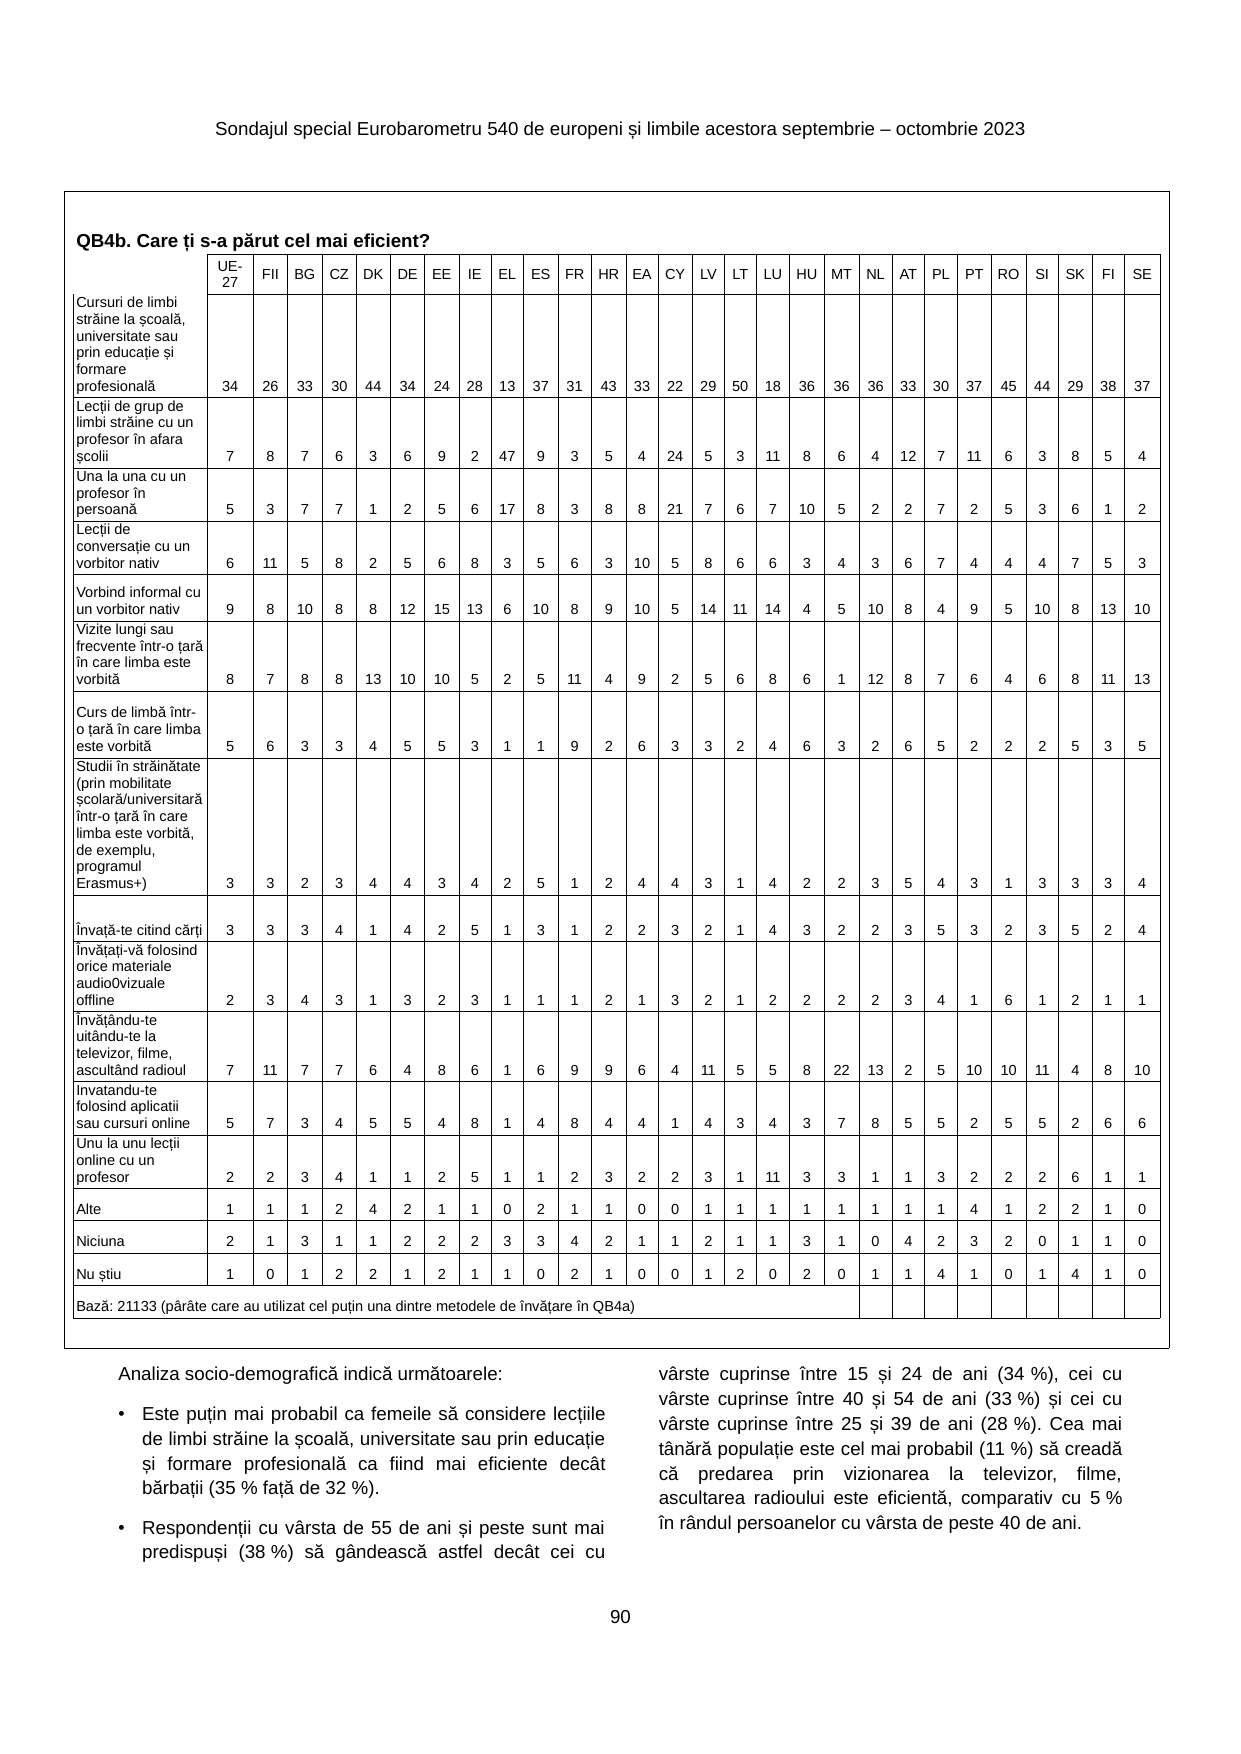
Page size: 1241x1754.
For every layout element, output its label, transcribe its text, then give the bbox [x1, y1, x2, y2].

table_cell 1 [860, 1136, 892, 1188]
table_cell CY [659, 255, 692, 294]
table_cell 5 [208, 1082, 253, 1134]
table_cell 4 [925, 1254, 957, 1285]
table_cell 2 [425, 942, 459, 1011]
table_cell Vizite lungi sau frecvente într-o țară în care limba este vorbită [74, 622, 207, 691]
table_cell FI [1093, 255, 1124, 294]
table_cell 15 [425, 575, 459, 621]
table_cell 2 [1059, 1189, 1092, 1220]
table_cell 5 [992, 575, 1026, 621]
table_cell 3 [254, 469, 287, 521]
table_cell 9 [627, 622, 658, 691]
table_cell DE [391, 255, 424, 294]
table_cell 5 [391, 522, 424, 574]
table_cell 0 [992, 1254, 1026, 1285]
table_cell 1 [357, 469, 390, 521]
table_cell 1 [460, 1189, 491, 1220]
table_cell 1 [357, 942, 390, 1011]
table_cell 4 [659, 1012, 692, 1081]
table_cell 5 [925, 1012, 957, 1081]
table_cell 2 [1093, 896, 1124, 941]
table_cell 6 [757, 522, 789, 574]
table_cell 8 [254, 575, 287, 621]
table_cell 6 [627, 1012, 658, 1081]
table_cell 10 [524, 575, 558, 621]
table_cell 38 [1093, 295, 1124, 397]
table_cell 3 [790, 1082, 824, 1134]
table_cell 1 [893, 1136, 924, 1188]
table_cell 2 [725, 692, 756, 757]
table_header [924, 222, 957, 254]
table_cell 33 [893, 295, 924, 397]
table_cell 1 [524, 1136, 558, 1188]
table_cell 2 [925, 1221, 957, 1253]
table_cell 2 [958, 469, 991, 521]
table_cell 36 [790, 295, 824, 397]
table_cell 1 [1093, 1136, 1124, 1188]
table_cell 1 [492, 1012, 523, 1081]
table_cell 5 [757, 1012, 789, 1081]
table_cell 1 [254, 1221, 287, 1253]
table_cell 3 [958, 896, 991, 941]
table_cell 1 [757, 1221, 789, 1253]
table_cell 4 [323, 896, 356, 941]
table_cell 8 [1093, 1012, 1124, 1081]
table_cell 5 [825, 575, 859, 621]
table_cell 2 [592, 942, 626, 1011]
table_cell 4 [925, 942, 957, 1011]
table_cell EE [425, 255, 459, 294]
table_cell 1 [1093, 942, 1124, 1011]
table_cell AT [893, 255, 924, 294]
table_cell 1 [825, 622, 859, 691]
table_cell 5 [1093, 398, 1124, 467]
table_cell 5 [460, 622, 491, 691]
table_cell 2 [958, 1136, 991, 1188]
table_cell 1 [725, 1136, 756, 1188]
table_cell 3 [958, 1221, 991, 1253]
table_cell 6 [1059, 1136, 1092, 1188]
table_cell 7 [208, 398, 253, 467]
table_cell CZ [323, 255, 356, 294]
table_cell 6 [725, 522, 756, 574]
table_cell 3 [559, 469, 591, 521]
table_cell 2 [790, 759, 824, 894]
table_cell 6 [992, 398, 1026, 467]
table_cell 4 [323, 1082, 356, 1134]
table_cell 9 [208, 575, 253, 621]
table_cell 3 [323, 942, 356, 1011]
table_cell [860, 1286, 892, 1317]
table_cell 6 [790, 692, 824, 757]
table_cell 0 [659, 1189, 692, 1220]
table_cell MT [825, 255, 859, 294]
table_cell 4 [693, 1082, 724, 1134]
table_cell 4 [323, 1136, 356, 1188]
table_cell 2 [992, 692, 1026, 757]
table_cell 2 [825, 942, 859, 1011]
table_cell 3 [1093, 692, 1124, 757]
table_cell 3 [725, 1082, 756, 1134]
table_cell 11 [559, 622, 591, 691]
table_cell 0 [1125, 1221, 1160, 1253]
table_cell Curs de limbă într-o țară în care limba este vorbită [74, 692, 207, 757]
table_cell 3 [357, 398, 390, 467]
table_cell 8 [790, 398, 824, 467]
table_cell 4 [893, 1221, 924, 1253]
table_cell 3 [659, 692, 692, 757]
table_cell 50 [725, 295, 756, 397]
table_header [1092, 222, 1124, 254]
table_cell 2 [460, 1221, 491, 1253]
table_cell 22 [825, 1012, 859, 1081]
table_cell 6 [1059, 469, 1092, 521]
table_cell 0 [492, 1189, 523, 1220]
table_cell 9 [592, 575, 626, 621]
table_cell 3 [559, 398, 591, 467]
table_cell 1 [254, 1189, 287, 1220]
table_cell 2 [391, 1221, 424, 1253]
table_cell 8 [559, 1082, 591, 1134]
table_cell 2 [559, 1136, 591, 1188]
table_cell 8 [893, 622, 924, 691]
table_cell 1 [592, 1254, 626, 1285]
table_cell 7 [288, 1012, 322, 1081]
table_cell 2 [592, 1221, 626, 1253]
table_cell 3 [790, 1221, 824, 1253]
table_cell 5 [288, 522, 322, 574]
table_cell 13 [1125, 622, 1160, 691]
table_cell 4 [757, 692, 789, 757]
table_cell 1 [659, 1082, 692, 1134]
table_cell 3 [524, 896, 558, 941]
table_cell 10 [1125, 575, 1160, 621]
table_cell LT [725, 255, 756, 294]
table_cell 1 [208, 1254, 253, 1285]
table_cell 1 [1093, 469, 1124, 521]
table_cell 30 [323, 295, 356, 397]
table_cell [992, 1286, 1026, 1317]
table_cell 3 [693, 692, 724, 757]
table_cell 8 [425, 1012, 459, 1081]
table_cell 11 [254, 522, 287, 574]
table_cell 2 [958, 1082, 991, 1134]
table_cell 1 [1125, 942, 1160, 1011]
table_cell Una la una cu un profesor în persoană [74, 469, 207, 521]
table_cell 4 [391, 896, 424, 941]
table_cell 3 [254, 896, 287, 941]
table_cell 6 [492, 575, 523, 621]
table_cell 3 [1059, 759, 1092, 894]
table_cell 0 [627, 1189, 658, 1220]
table_cell 6 [425, 522, 459, 574]
table_cell 0 [1125, 1254, 1160, 1285]
table_cell 2 [1027, 692, 1058, 757]
table_cell 11 [757, 1136, 789, 1188]
table_cell 11 [1093, 622, 1124, 691]
table_cell 12 [860, 622, 892, 691]
table_cell 2 [323, 1189, 356, 1220]
table_cell 5 [460, 1136, 491, 1188]
table_cell 8 [323, 522, 356, 574]
table_cell 1 [1059, 1221, 1092, 1253]
table_cell 6 [524, 1012, 558, 1081]
table_cell 1 [559, 759, 591, 894]
table_cell 7 [208, 1012, 253, 1081]
table_cell 1 [725, 1221, 756, 1253]
table_cell 0 [757, 1254, 789, 1285]
text Analiza socio-demografică indică următoarele: [118, 1349, 605, 1385]
table_cell 4 [925, 759, 957, 894]
table_cell 8 [790, 1012, 824, 1081]
table_cell 7 [254, 1082, 287, 1134]
table_cell 13 [860, 1012, 892, 1081]
table_cell [1059, 1286, 1092, 1317]
table_cell 11 [757, 398, 789, 467]
table_cell IE [460, 255, 491, 294]
table_cell 2 [1027, 1189, 1058, 1220]
table_cell 1 [559, 1189, 591, 1220]
table_cell 4 [357, 1189, 390, 1220]
table_cell 3 [958, 759, 991, 894]
table_cell 8 [860, 1082, 892, 1134]
table_cell 1 [693, 1254, 724, 1285]
table_cell 1 [659, 1221, 692, 1253]
table_cell PT [958, 255, 991, 294]
table_cell 3 [425, 759, 459, 894]
table_cell 3 [825, 692, 859, 757]
table_cell 4 [592, 1082, 626, 1134]
table_cell 4 [1125, 398, 1160, 467]
table_cell 37 [958, 295, 991, 397]
table_cell 2 [992, 1136, 1026, 1188]
table_cell DK [357, 255, 390, 294]
table_cell 44 [357, 295, 390, 397]
table_cell 3 [323, 759, 356, 894]
table_cell 2 [1125, 469, 1160, 521]
table_cell 3 [1093, 759, 1124, 894]
table_cell 7 [693, 469, 724, 521]
table_cell 5 [992, 1082, 1026, 1134]
table_cell 4 [288, 942, 322, 1011]
table_cell SE [1125, 255, 1160, 294]
table_cell 5 [425, 692, 459, 757]
table_cell 3 [492, 522, 523, 574]
table_header [892, 222, 924, 254]
table_cell 10 [425, 622, 459, 691]
table_cell 5 [659, 575, 692, 621]
table_cell 8 [893, 575, 924, 621]
table_cell 1 [492, 1082, 523, 1134]
table_cell LV [693, 255, 724, 294]
table_cell 36 [860, 295, 892, 397]
table_cell 7 [925, 522, 957, 574]
table_cell 6 [1093, 1082, 1124, 1134]
table_cell 2 [592, 759, 626, 894]
table_cell 7 [323, 1012, 356, 1081]
table_cell 2 [208, 942, 253, 1011]
table_cell 2 [391, 1189, 424, 1220]
table_cell Alte [74, 1189, 207, 1220]
table_cell 2 [860, 942, 892, 1011]
table_cell 1 [391, 1136, 424, 1188]
table_cell 3 [790, 522, 824, 574]
table_cell SK [1059, 255, 1092, 294]
table_cell 1 [825, 1189, 859, 1220]
table_cell 6 [323, 398, 356, 467]
table_cell 0 [254, 1254, 287, 1285]
table_cell 5 [357, 1082, 390, 1134]
table_cell 5 [1125, 692, 1160, 757]
table_cell 3 [1125, 522, 1160, 574]
table_cell 5 [925, 1082, 957, 1134]
table_cell 11 [254, 1012, 287, 1081]
table_cell 10 [288, 575, 322, 621]
table_cell 8 [693, 522, 724, 574]
table_cell 1 [391, 1254, 424, 1285]
table_cell 4 [627, 1082, 658, 1134]
table_cell 4 [757, 1082, 789, 1134]
table_cell 3 [288, 1221, 322, 1253]
table_cell 2 [208, 1221, 253, 1253]
table_cell 10 [391, 622, 424, 691]
table_cell 4 [460, 759, 491, 894]
table_cell 5 [208, 469, 253, 521]
table_cell 2 [425, 1221, 459, 1253]
table_cell 2 [208, 1136, 253, 1188]
table_cell 3 [893, 942, 924, 1011]
table_cell 1 [559, 896, 591, 941]
table_header [789, 222, 824, 254]
table_cell 3 [288, 692, 322, 757]
table_cell 6 [357, 1012, 390, 1081]
table_cell 1 [208, 1189, 253, 1220]
table_cell 2 [958, 692, 991, 757]
table_cell 2 [693, 1221, 724, 1253]
table_cell 8 [460, 522, 491, 574]
table_cell 2 [492, 759, 523, 894]
table_cell 21 [659, 469, 692, 521]
table_cell 24 [425, 295, 459, 397]
table_cell 13 [357, 622, 390, 691]
table_cell 9 [524, 398, 558, 467]
table_header [824, 222, 859, 254]
table_cell 8 [254, 398, 287, 467]
table_cell 3 [790, 1136, 824, 1188]
table_cell 2 [323, 1254, 356, 1285]
table_cell 1 [524, 692, 558, 757]
table_cell BG [288, 255, 322, 294]
table_cell 2 [357, 1254, 390, 1285]
table_cell 5 [1059, 692, 1092, 757]
table_cell 6 [460, 469, 491, 521]
table_cell 8 [357, 575, 390, 621]
table_cell 2 [391, 469, 424, 521]
table_cell 1 [825, 1221, 859, 1253]
table_cell 45 [992, 295, 1026, 397]
table_cell 3 [1027, 469, 1058, 521]
table_cell 3 [492, 1221, 523, 1253]
table_cell NL [860, 255, 892, 294]
table_cell [73, 254, 207, 294]
table_cell [958, 1286, 991, 1317]
table_cell 6 [1125, 1082, 1160, 1134]
table_cell 3 [925, 1136, 957, 1188]
table_cell 1 [725, 759, 756, 894]
table_cell 8 [1059, 575, 1092, 621]
table_cell 10 [1125, 1012, 1160, 1081]
table_cell HR [592, 255, 626, 294]
table_cell 5 [693, 622, 724, 691]
list Este puțin mai probabil ca femeile să considere lecțiile de limbi străine la școală, universitate sau prin educație și formare profesională ca fiind mai eficiente decât bărbații (35 % față de 32 %). [118, 1403, 605, 1499]
table_cell Învățându-te uitându-te la televizor, filme, ascultând radioul [74, 1012, 207, 1081]
table_cell 2 [893, 1012, 924, 1081]
table_cell Unu la unu lecții online cu un profesor [74, 1136, 207, 1188]
table_cell FR [559, 255, 591, 294]
table_cell 7 [757, 469, 789, 521]
table_cell 2 [1027, 1136, 1058, 1188]
table_cell 1 [1027, 942, 1058, 1011]
table_cell 33 [288, 295, 322, 397]
table_cell 0 [627, 1254, 658, 1285]
table_cell 5 [893, 1082, 924, 1134]
table_cell 4 [1059, 1012, 1092, 1081]
table_cell 6 [559, 522, 591, 574]
table_cell 1 [860, 1189, 892, 1220]
table_cell 6 [992, 942, 1026, 1011]
table_cell 8 [1059, 398, 1092, 467]
table_cell 9 [592, 1012, 626, 1081]
list vârste cuprinse între 15 și 24 de ani (34 %), cei cu vârste cuprinse între 40 și 54 de ani (33 %) și cei cu vârste cuprinse între 25 și 39 de ani (28 %). Cea mai tânără populație este cel mai probabil (11 %) să creadă că predarea prin vizionarea la televizor, filme, ascultarea radioului este eficientă, comparativ cu 5 % în rândul persoanelor cu vârsta de peste 40 de ani. [635, 1349, 1122, 1533]
table_cell 2 [790, 942, 824, 1011]
table_cell 2 [825, 896, 859, 941]
table_cell 4 [925, 575, 957, 621]
table_cell EL [492, 255, 523, 294]
table_cell 5 [524, 622, 558, 691]
table_cell 13 [460, 575, 491, 621]
table_cell 2 [825, 759, 859, 894]
table_cell 4 [757, 896, 789, 941]
table_cell 4 [659, 759, 692, 894]
table_cell 2 [725, 1254, 756, 1285]
table_cell 3 [659, 896, 692, 941]
table_cell [1093, 1286, 1124, 1317]
table_cell 8 [757, 622, 789, 691]
table_cell 10 [627, 522, 658, 574]
table_cell 1 [958, 1254, 991, 1285]
table_cell 1 [893, 1189, 924, 1220]
table_cell 4 [958, 1189, 991, 1220]
table_cell 5 [208, 692, 253, 757]
table_cell 4 [1027, 522, 1058, 574]
table_cell 4 [391, 759, 424, 894]
table_cell 34 [391, 295, 424, 397]
table_cell 1 [524, 942, 558, 1011]
table_cell 1 [627, 1221, 658, 1253]
table_cell Nu știu [74, 1254, 207, 1285]
table_cell 12 [391, 575, 424, 621]
table_cell 3 [893, 896, 924, 941]
table_header [1124, 222, 1160, 254]
table_cell 4 [992, 522, 1026, 574]
table_cell 3 [693, 1136, 724, 1188]
table_cell 7 [288, 398, 322, 467]
table_cell 4 [825, 522, 859, 574]
table_cell 4 [559, 1221, 591, 1253]
table_cell 2 [693, 896, 724, 941]
table_cell 4 [1125, 896, 1160, 941]
text [118, 177, 605, 191]
table_cell 1 [357, 1136, 390, 1188]
table_cell 3 [524, 1221, 558, 1253]
table_cell 10 [790, 469, 824, 521]
table_cell Cursuri de limbi străine la școală, universitate sau prin educație și formare profesională [74, 294, 207, 397]
table_cell 3 [860, 759, 892, 894]
table_cell Bază: 21133 (pârâte care au utilizat cel puțin una dintre metodele de învățare în QB4a) [74, 1286, 859, 1317]
table_cell 29 [693, 295, 724, 397]
table_cell 13 [1093, 575, 1124, 621]
table_cell 1 [925, 1189, 957, 1220]
table_cell 30 [925, 295, 957, 397]
list Respondenții cu vârsta de 55 de ani și peste sunt mai predispuși (38 %) să gândească astfel decât cei cu [118, 1516, 605, 1563]
table_cell Invatandu-te folosind aplicatii sau cursuri online [74, 1082, 207, 1134]
table_cell 1 [893, 1254, 924, 1285]
table_cell 24 [659, 398, 692, 467]
table_cell 4 [627, 398, 658, 467]
table_cell 3 [323, 692, 356, 757]
table_cell FII [254, 255, 287, 294]
table_cell Lecții de grup de limbi străine cu un profesor în afara școlii [74, 398, 207, 467]
table_cell 4 [524, 1082, 558, 1134]
table_header [756, 222, 789, 254]
table_cell 36 [825, 295, 859, 397]
table_cell 3 [1027, 896, 1058, 941]
table_cell 7 [254, 622, 287, 691]
table_cell 31 [559, 295, 591, 397]
table_header [1026, 222, 1058, 254]
table_cell 1 [1093, 1189, 1124, 1220]
table_cell 22 [659, 295, 692, 397]
table_cell 3 [391, 942, 424, 1011]
table_cell HU [790, 255, 824, 294]
table_cell 26 [254, 295, 287, 397]
table_cell 3 [1027, 398, 1058, 467]
table_cell 6 [893, 522, 924, 574]
table_cell 7 [925, 398, 957, 467]
table_cell 5 [391, 692, 424, 757]
table_cell 0 [659, 1254, 692, 1285]
table_cell 1 [357, 896, 390, 941]
table_cell 1 [725, 896, 756, 941]
table_cell 2 [592, 692, 626, 757]
table_cell 3 [254, 942, 287, 1011]
table_cell 6 [208, 522, 253, 574]
table_cell 8 [627, 469, 658, 521]
table_cell 1 [559, 942, 591, 1011]
table_cell 14 [693, 575, 724, 621]
table_cell [1027, 1286, 1058, 1317]
table_cell 2 [992, 896, 1026, 941]
table_cell 7 [925, 622, 957, 691]
table_cell 1 [1093, 1254, 1124, 1285]
table_cell 9 [559, 1012, 591, 1081]
table_cell 5 [1093, 522, 1124, 574]
table_cell 5 [725, 1012, 756, 1081]
table_cell 2 [460, 398, 491, 467]
table_cell 34 [208, 295, 253, 397]
table_cell 4 [1059, 1254, 1092, 1285]
table_cell 1 [725, 942, 756, 1011]
table_cell 3 [288, 1136, 322, 1188]
table_cell 11 [1027, 1012, 1058, 1081]
table_cell ES [524, 255, 558, 294]
table_cell 5 [693, 398, 724, 467]
table_cell 10 [958, 1012, 991, 1081]
table_cell 1 [288, 1254, 322, 1285]
table_cell 2 [992, 1221, 1026, 1253]
table_cell 2 [693, 942, 724, 1011]
table_cell 17 [492, 469, 523, 521]
table_cell Niciuna [74, 1221, 207, 1253]
table_cell 2 [1059, 942, 1092, 1011]
table_cell 2 [659, 622, 692, 691]
table_header [724, 222, 756, 254]
table_header [957, 222, 991, 254]
table_cell 33 [627, 295, 658, 397]
table_cell 2 [893, 469, 924, 521]
table_cell 6 [725, 469, 756, 521]
table_cell [1125, 1286, 1160, 1317]
table_cell 3 [659, 942, 692, 1011]
table_cell 4 [357, 692, 390, 757]
table_cell 13 [492, 295, 523, 397]
table_cell 3 [725, 398, 756, 467]
table_cell 6 [790, 622, 824, 691]
table_header [1058, 222, 1092, 254]
table_cell 44 [1027, 295, 1058, 397]
table_cell 2 [627, 1136, 658, 1188]
table_cell 2 [592, 896, 626, 941]
table_cell 2 [860, 896, 892, 941]
table_cell 10 [992, 1012, 1026, 1081]
table_cell 2 [288, 759, 322, 894]
table_cell 1 [460, 1254, 491, 1285]
table_cell 12 [893, 398, 924, 467]
table_cell 8 [208, 622, 253, 691]
table_cell 3 [592, 1136, 626, 1188]
table_cell 37 [1125, 295, 1160, 397]
table_cell 1 [425, 1189, 459, 1220]
table_cell 5 [1059, 896, 1092, 941]
table_cell 4 [425, 1082, 459, 1134]
table_cell 1 [693, 1189, 724, 1220]
table_cell 1 [492, 692, 523, 757]
table_cell 8 [1059, 622, 1092, 691]
table_cell 6 [725, 622, 756, 691]
table_cell 1 [288, 1189, 322, 1220]
table_cell 9 [958, 575, 991, 621]
table_cell 3 [254, 759, 287, 894]
table_cell 28 [460, 295, 491, 397]
table_cell 6 [627, 692, 658, 757]
table_cell 4 [592, 622, 626, 691]
table_cell 1 [592, 1189, 626, 1220]
table_cell 11 [958, 398, 991, 467]
table_cell 2 [559, 1254, 591, 1285]
table_cell 11 [725, 575, 756, 621]
table_cell 6 [460, 1012, 491, 1081]
table_cell 6 [1027, 622, 1058, 691]
table_cell RO [992, 255, 1026, 294]
table_cell 2 [492, 622, 523, 691]
table_cell 5 [460, 896, 491, 941]
table_cell PL [925, 255, 957, 294]
table_cell 4 [790, 575, 824, 621]
table_cell 11 [693, 1012, 724, 1081]
table_cell 2 [1059, 1082, 1092, 1134]
table_cell 0 [825, 1254, 859, 1285]
table_cell 2 [425, 1254, 459, 1285]
table_cell 2 [425, 896, 459, 941]
table_cell 4 [1125, 759, 1160, 894]
table_cell 3 [460, 942, 491, 1011]
table_cell Lecții de conversație cu un vorbitor nativ [74, 522, 207, 574]
table_cell 5 [391, 1082, 424, 1134]
table_cell 1 [627, 942, 658, 1011]
table_cell 1 [1125, 1136, 1160, 1188]
table_cell [893, 1286, 924, 1317]
table_cell 4 [627, 759, 658, 894]
table_cell 29 [1059, 295, 1092, 397]
table_cell 1 [492, 942, 523, 1011]
table_cell 8 [288, 622, 322, 691]
table_cell 3 [860, 522, 892, 574]
text [65, 192, 1169, 1348]
table_cell 4 [860, 398, 892, 467]
table_cell 7 [825, 1082, 859, 1134]
table_cell 10 [860, 575, 892, 621]
table_cell SI [1027, 255, 1058, 294]
table_cell 4 [958, 522, 991, 574]
table_cell 18 [757, 295, 789, 397]
table_cell 8 [460, 1082, 491, 1134]
table_cell 0 [524, 1254, 558, 1285]
table_cell 6 [958, 622, 991, 691]
table_cell 1 [1027, 1254, 1058, 1285]
table_cell 7 [1059, 522, 1092, 574]
table_cell 37 [524, 295, 558, 397]
table_cell 3 [790, 896, 824, 941]
table_cell 0 [1125, 1189, 1160, 1220]
table_cell 10 [1027, 575, 1058, 621]
table_cell 3 [208, 896, 253, 941]
table_cell 2 [524, 1189, 558, 1220]
table_header QB4b. Care ți s-a părut cel mai eficient? [73, 222, 724, 254]
table_cell 2 [627, 896, 658, 941]
table_cell 3 [1027, 759, 1058, 894]
table_cell 1 [790, 1189, 824, 1220]
table_cell 6 [893, 692, 924, 757]
table_cell 5 [524, 522, 558, 574]
table_cell 0 [1027, 1221, 1058, 1253]
table_cell 4 [391, 1012, 424, 1081]
table_header [859, 222, 892, 254]
table_cell 6 [825, 398, 859, 467]
table_cell 3 [208, 759, 253, 894]
table_cell 2 [757, 942, 789, 1011]
table_cell Studii în străinătate (prin mobilitate școlară/universitară într-o țară în care limba este vorbită, de exemplu, programul Erasmus+) [74, 759, 207, 894]
table_cell 5 [925, 896, 957, 941]
table_cell 1 [357, 1221, 390, 1253]
table_cell 1 [757, 1189, 789, 1220]
table_cell 2 [659, 1136, 692, 1188]
table_cell 5 [524, 759, 558, 894]
table_cell Vorbind informal cu un vorbitor nativ [74, 575, 207, 621]
table_cell 2 [860, 469, 892, 521]
table_cell 2 [860, 692, 892, 757]
table_cell 6 [254, 692, 287, 757]
table_cell 3 [592, 522, 626, 574]
table_cell 4 [992, 622, 1026, 691]
table_cell UE-27 [208, 255, 253, 294]
table_cell 1 [323, 1221, 356, 1253]
table_cell 3 [825, 1136, 859, 1188]
table_cell 2 [254, 1136, 287, 1188]
table_cell 1 [492, 1136, 523, 1188]
table_cell 0 [860, 1221, 892, 1253]
table_cell 8 [323, 575, 356, 621]
table_cell 5 [992, 469, 1026, 521]
table_cell 5 [1027, 1082, 1058, 1134]
table_cell 6 [391, 398, 424, 467]
table_cell EA [627, 255, 658, 294]
table_cell 3 [288, 1082, 322, 1134]
table_cell 47 [492, 398, 523, 467]
table_cell 1 [492, 1254, 523, 1285]
table_cell 43 [592, 295, 626, 397]
table_cell 7 [288, 469, 322, 521]
table_cell 5 [659, 522, 692, 574]
table_cell 2 [790, 1254, 824, 1285]
table_cell 2 [425, 1136, 459, 1188]
table_cell 1 [725, 1189, 756, 1220]
table_cell 3 [693, 759, 724, 894]
table_cell Învață-te citind cărți [74, 896, 207, 941]
table_cell [925, 1286, 957, 1317]
table_cell 5 [425, 469, 459, 521]
table_cell 1 [992, 1189, 1026, 1220]
table_cell 4 [757, 759, 789, 894]
table_cell LU [757, 255, 789, 294]
table_cell 5 [825, 469, 859, 521]
table_cell 5 [925, 692, 957, 757]
table_cell 1 [1093, 1221, 1124, 1253]
table_cell 2 [357, 522, 390, 574]
table_cell 4 [357, 759, 390, 894]
table_cell 1 [860, 1254, 892, 1285]
table_cell 14 [757, 575, 789, 621]
table_cell 7 [925, 469, 957, 521]
table_cell 3 [460, 692, 491, 757]
table_cell 10 [627, 575, 658, 621]
table_cell 1 [492, 896, 523, 941]
table_cell 1 [992, 759, 1026, 894]
table_cell 7 [323, 469, 356, 521]
table_cell 9 [559, 692, 591, 757]
table_cell 5 [893, 759, 924, 894]
table_cell 8 [323, 622, 356, 691]
table_cell 9 [425, 398, 459, 467]
table_cell 8 [524, 469, 558, 521]
table_header [991, 222, 1026, 254]
table_cell 3 [288, 896, 322, 941]
table_cell Învățați-vă folosind orice materiale audio0vizuale offline [74, 942, 207, 1011]
table_cell 8 [559, 575, 591, 621]
table_cell 1 [958, 942, 991, 1011]
table_cell 8 [592, 469, 626, 521]
table_cell 5 [592, 398, 626, 467]
